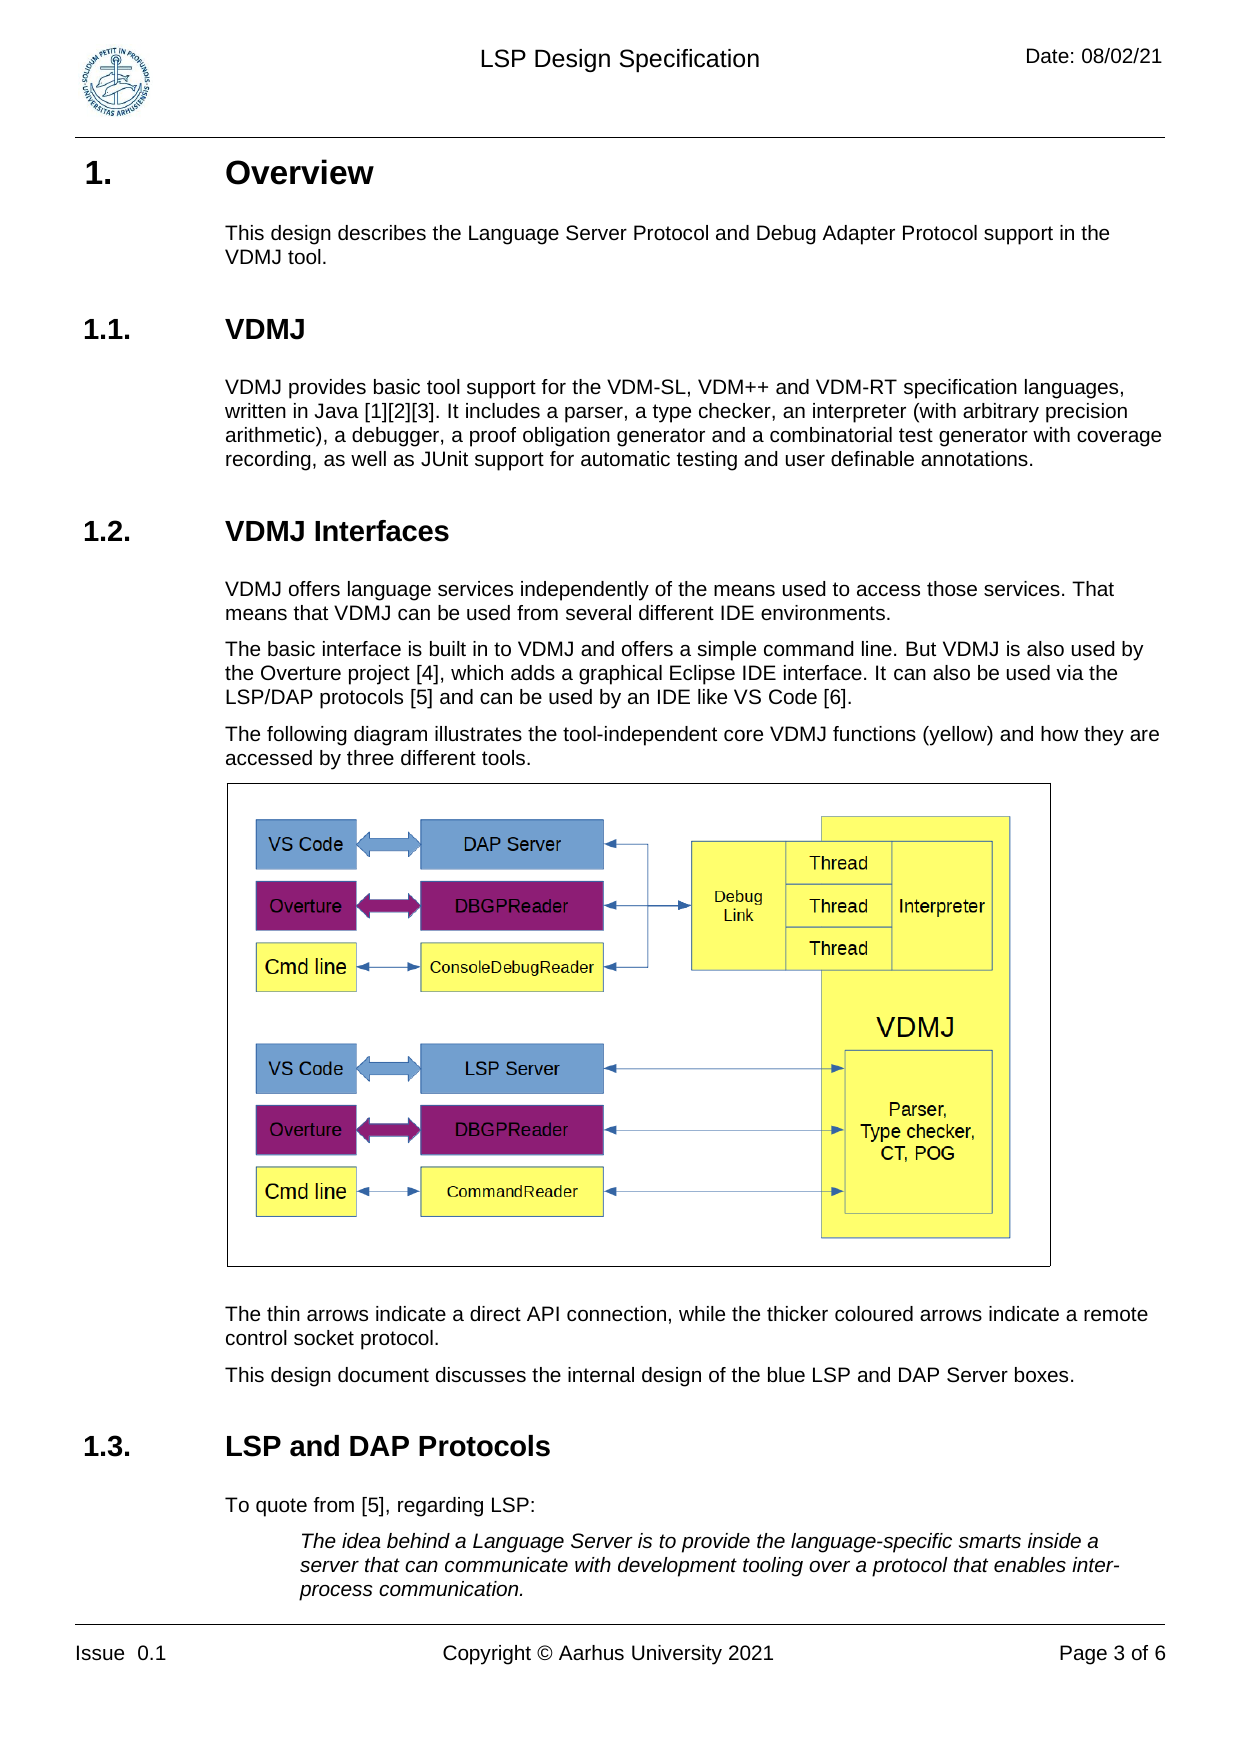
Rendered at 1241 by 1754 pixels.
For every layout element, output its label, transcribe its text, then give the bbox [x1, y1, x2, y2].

subtitle LSP and DAP Protocols [75, 1429, 1165, 1463]
text VDMJ provides basic tool support for the VDM-SL, VDM++ and VDM-RT specification languages, written in Java [1][2][3]. It includes a parser, a type checker, an interpreter (with arbitrary precision arithmetic), a debugger, a proof obligation generator and a combinatorial test generator with coverage recording, as well as JUnit support for automatic testing and user definable annotations. [225, 375, 1165, 471]
text The idea behind a Language Server is to provide the language-specific smarts inside a server that can communicate with development tooling over a protocol that enables inter-process communication. [300, 1529, 1165, 1601]
text This design describes the Language Server Protocol and Debug Adapter Protocol support in the VDMJ tool. [225, 221, 1165, 269]
text The thin arrows indicate a direct API connection, while the thicker coloured arrows indicate a remote control socket protocol. [225, 1302, 1165, 1350]
subtitle VDMJ [75, 312, 1165, 345]
text The basic interface is built in to VDMJ and offers a simple command line. But VDMJ is also used by the Overture project [4], which adds a graphical Eclipse IDE interface. It can also be used via the LSP/DAP protocols [5] and can be used by an IDE like VS Code [6]. [225, 638, 1165, 709]
subtitle Overview [75, 153, 1165, 191]
picture [228, 784, 1050, 1266]
text To quote from [5], regarding LSP: [225, 1493, 1165, 1517]
text VDMJ offers language services independently of the means used to access those services. That means that VDMJ can be used from several different IDE environments. [225, 577, 1165, 625]
text This design document discusses the internal design of the blue LSP and DAP Server boxes. [225, 1363, 1165, 1387]
subtitle VDMJ Interfaces [75, 514, 1165, 547]
text The following diagram illustrates the tool-independent core VDMJ functions (yellow) and how they are accessed by three different tools. [225, 722, 1165, 770]
picture [78, 44, 153, 120]
